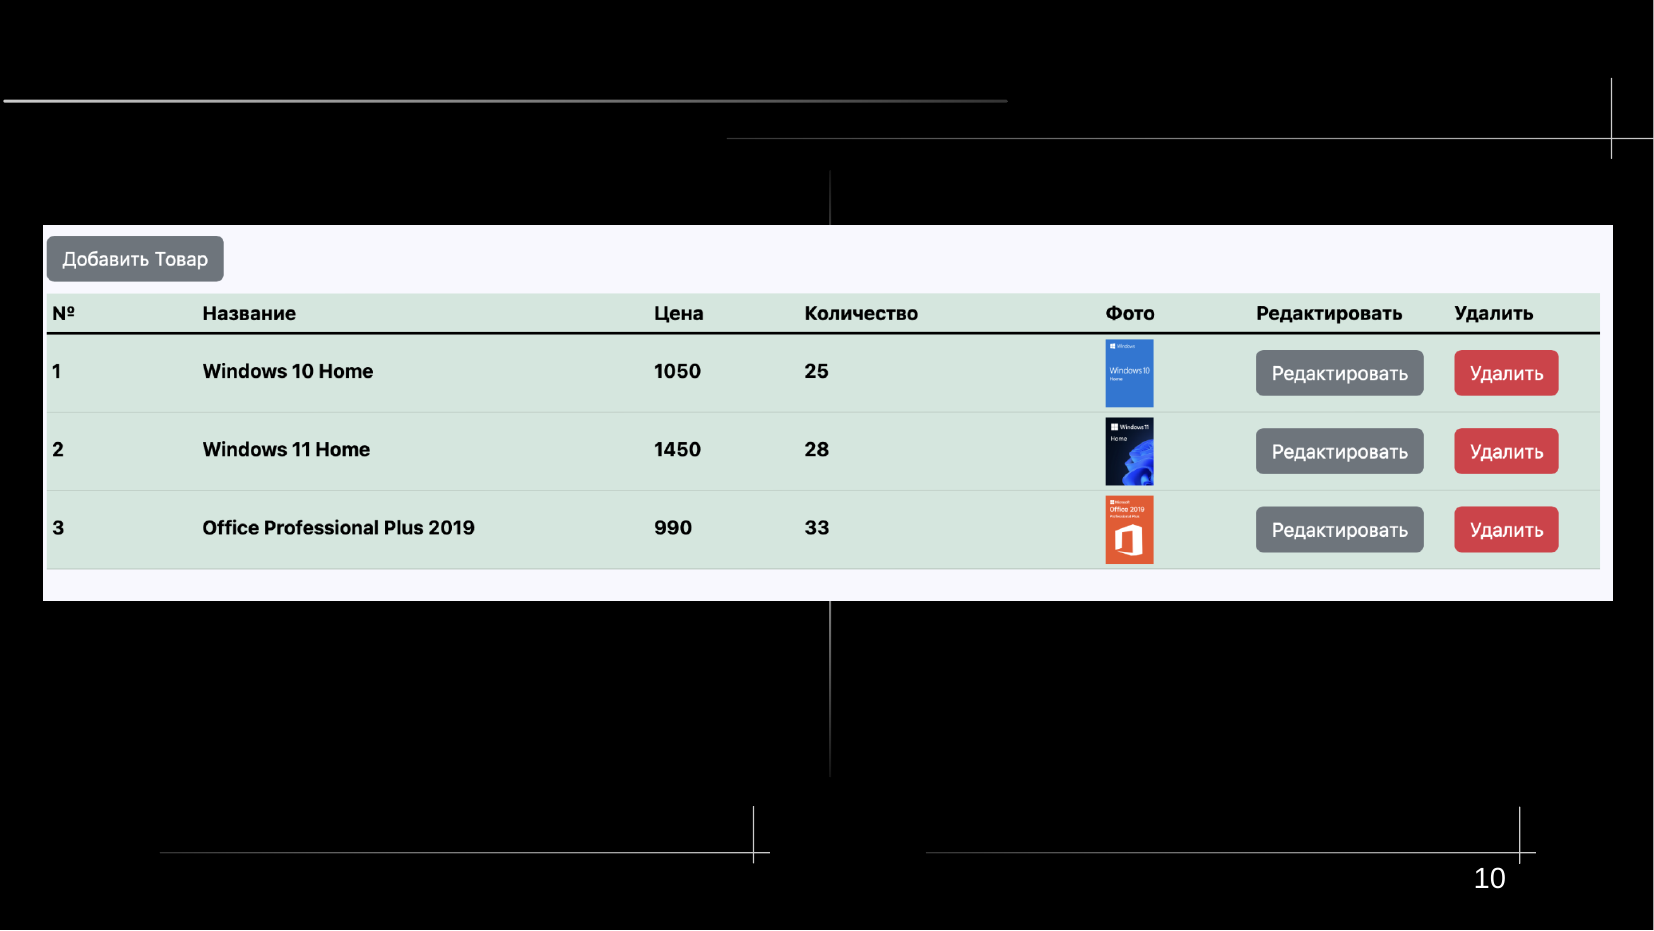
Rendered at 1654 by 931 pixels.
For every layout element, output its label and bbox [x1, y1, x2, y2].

picture [42, 225, 1613, 601]
